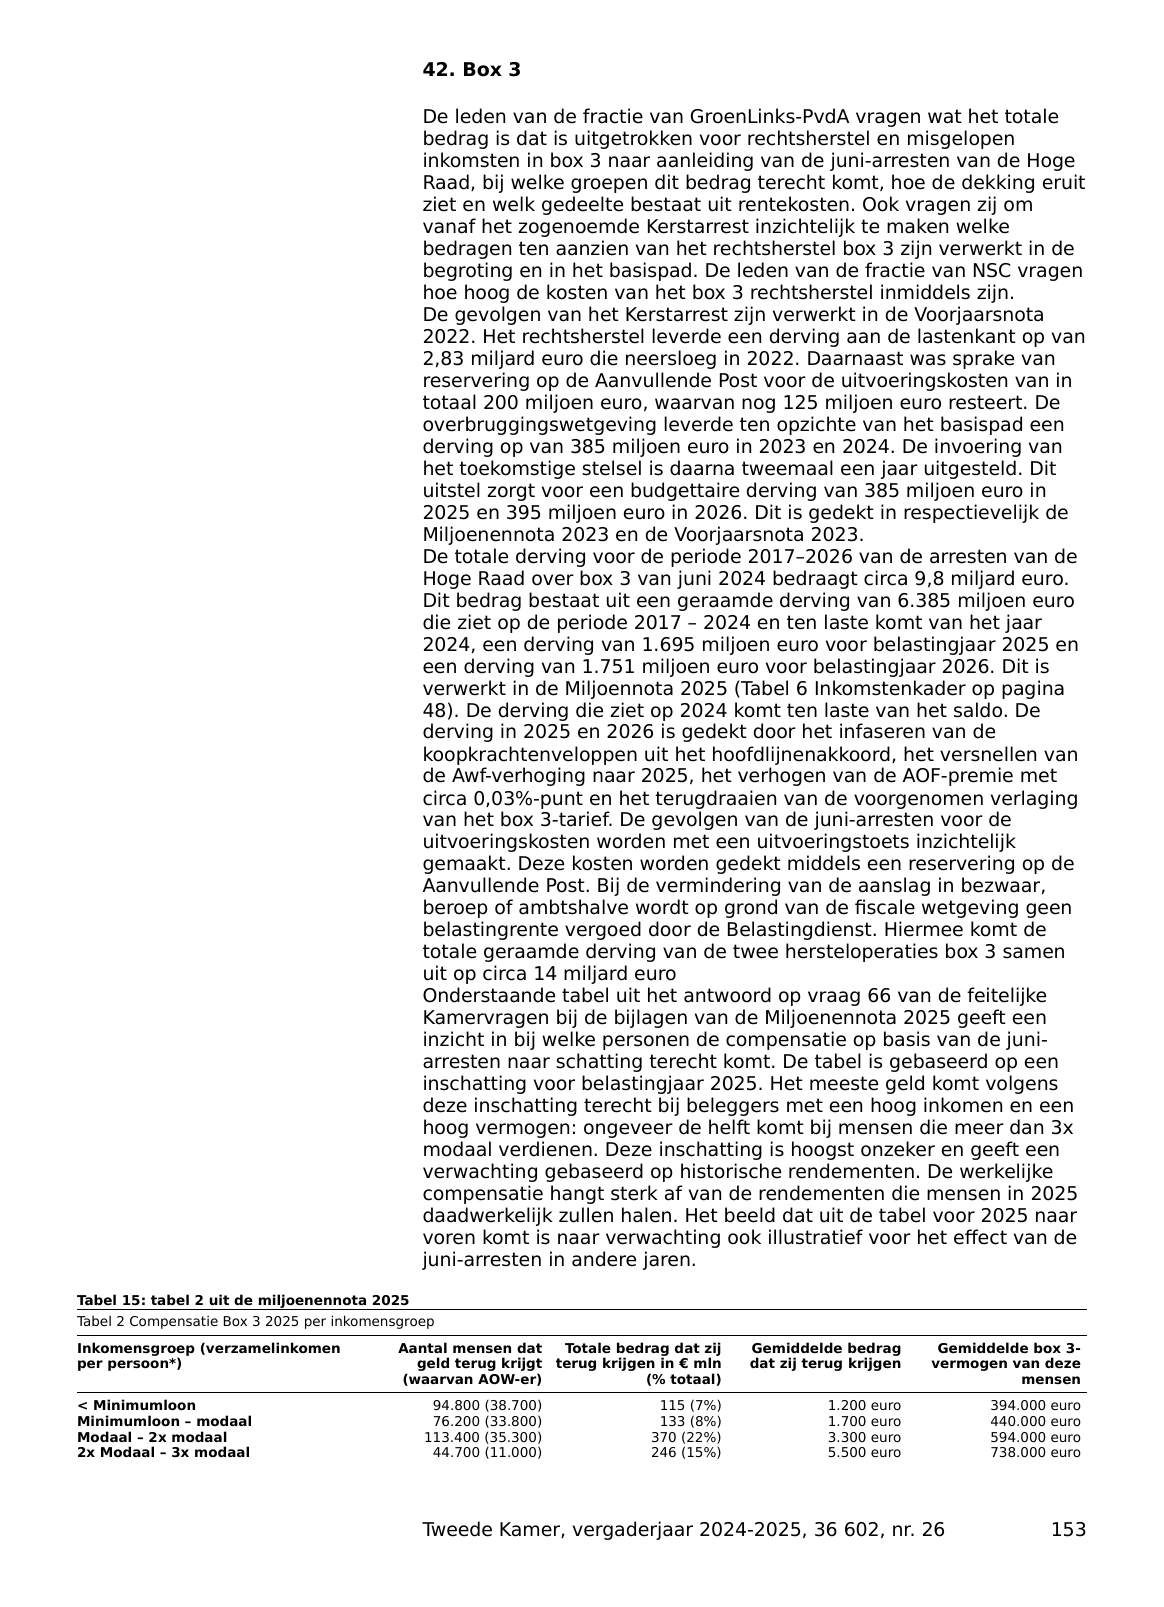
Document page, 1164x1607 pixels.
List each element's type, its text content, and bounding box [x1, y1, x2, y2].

table_cell Minimumloon – modaal [77, 1414, 368, 1429]
table_cell Gemiddelde box 3-vermogen van deze mensen [907, 1336, 1087, 1392]
table_cell 115 (7%) [548, 1393, 727, 1414]
text Onderstaande tabel uit het antwoord op vraag 66 van de feitelijke Kamervragen bij de bijlagen van de Miljoenennota 2025 geeft een inzicht in bij welke personen de compensatie op basis van de juni-arresten naar schatting terecht komt. De tabel is gebaseerd op een inschatting voor belastingjaar 2025. Het meeste geld komt volgens deze inschatting terecht bij beleggers met een hoog inkomen en een hoog vermogen: ongeveer de helft komt bij mensen die meer dan 3x modaal verdienen. Deze inschatting is hoogst onzeker en geeft een verwachting gebaseerd op historische rendementen. De werkelijke compensatie hangt sterk af van de rendementen die mensen in 2025 daadwerkelijk zullen halen. Het beeld dat uit de tabel voor 2025 naar voren komt is naar verwachting ook illustratief voor het effect van de juni-arresten in andere jaren. [422, 985, 1087, 1271]
table_cell Inkomensgroep (verzamelinkomen per persoon*) [77, 1336, 368, 1392]
table_cell 738.000 euro [907, 1445, 1087, 1461]
table_cell Totale bedrag dat zij terug krijgen in € mln (% totaal) [548, 1336, 727, 1392]
table_cell 440.000 euro [907, 1414, 1087, 1429]
text De totale derving voor de periode 2017–2026 van de arresten van de Hoge Raad over box 3 van juni 2024 bedraagt circa 9,8 miljard euro. Dit bedrag bestaat uit een geraamde derving van 6.385 miljoen euro die ziet op de periode 2017 – 2024 en ten laste komt van het jaar 2024, een derving van 1.695 miljoen euro voor belastingjaar 2025 en een derving van 1.751 miljoen euro voor belastingjaar 2026. Dit is verwerkt in de Miljoennota 2025 (Tabel 6 Inkomstenkader op pagina 48). De derving die ziet op 2024 komt ten laste van het saldo. De derving in 2025 en 2026 is gedekt door het infaseren van de koopkrachtenveloppen uit het hoofdlijnenakkoord, het versnellen van de Awf-verhoging naar 2025, het verhogen van de AOF-premie met circa 0,03%-punt en het terugdraaien van de voorgenomen verlaging van het box 3-tarief. De gevolgen van de juni-arresten voor de uitvoeringskosten worden met een uitvoeringstoets inzichtelijk gemaakt. Deze kosten worden gedekt middels een reservering op de Aanvullende Post. Bij de vermindering van de aanslag in bezwaar, beroep of ambtshalve wordt op grond van de fiscale wetgeving geen belastingrente vergoed door de Belastingdienst. Hiermee komt de totale geraamde derving van de twee hersteloperaties box 3 samen uit op circa 14 miljard euro [422, 546, 1087, 985]
table_cell 3.300 euro [728, 1430, 907, 1445]
subtitle 42. Box 3 [422, 59, 1087, 81]
table_cell 1.700 euro [728, 1414, 907, 1429]
table_cell 94.800 (38.700) [369, 1393, 548, 1414]
table_cell 394.000 euro [907, 1393, 1087, 1414]
table_cell 133 (8%) [548, 1414, 727, 1429]
table_cell Aantal mensen dat geld terug krijgt (waarvan AOW-er) [369, 1336, 548, 1392]
table_cell 76.200 (33.800) [369, 1414, 548, 1429]
table_header Tabel 15: tabel 2 uit de miljoenennota 2025 [77, 1293, 1087, 1308]
table_cell 1.200 euro [728, 1393, 907, 1414]
text De gevolgen van het Kerstarrest zijn verwerkt in de Voorjaarsnota 2022. Het rechtsherstel leverde een derving aan de lastenkant op van 2,83 miljard euro die neersloeg in 2022. Daarnaast was sprake van reservering op de Aanvullende Post voor de uitvoeringskosten van in totaal 200 miljoen euro, waarvan nog 125 miljoen euro resteert. De overbruggingswetgeving leverde ten opzichte van het basispad een derving op van 385 miljoen euro in 2023 en 2024. De invoering van het toekomstige stelsel is daarna tweemaal een jaar uitgesteld. Dit uitstel zorgt voor een budgettaire derving van 385 miljoen euro in 2025 en 395 miljoen euro in 2026. Dit is gedekt in respectievelijk de Miljoenennota 2023 en de Voorjaarsnota 2023. [422, 304, 1087, 546]
table_cell 5.500 euro [728, 1445, 907, 1461]
table_cell Gemiddelde bedrag dat zij terug krijgen [728, 1336, 907, 1392]
table_cell 113.400 (35.300) [369, 1430, 548, 1445]
text De leden van de fractie van GroenLinks-PvdA vragen wat het totale bedrag is dat is uitgetrokken voor rechtsherstel en misgelopen inkomsten in box 3 naar aanleiding van de juni-arresten van de Hoge Raad, bij welke groepen dit bedrag terecht komt, hoe de dekking eruit ziet en welk gedeelte bestaat uit rentekosten. Ook vragen zij om vanaf het zogenoemde Kerstarrest inzichtelijk te maken welke bedragen ten aanzien van het rechtsherstel box 3 zijn verwerkt in de begroting en in het basispad. De leden van de fractie van NSC vragen hoe hoog de kosten van het box 3 rechtsherstel inmiddels zijn. [422, 106, 1087, 304]
table_cell 370 (22%) [548, 1430, 727, 1445]
table_cell 2x Modaal – 3x modaal [77, 1445, 368, 1461]
table_cell Modaal – 2x modaal [77, 1430, 368, 1445]
table_cell 594.000 euro [907, 1430, 1087, 1445]
table_cell 44.700 (11.000) [369, 1445, 548, 1461]
table_cell 246 (15%) [548, 1445, 727, 1461]
table_cell Tabel 2 Compensatie Box 3 2025 per inkomensgroep [77, 1310, 1087, 1335]
table_cell < Minimumloon [77, 1393, 368, 1414]
